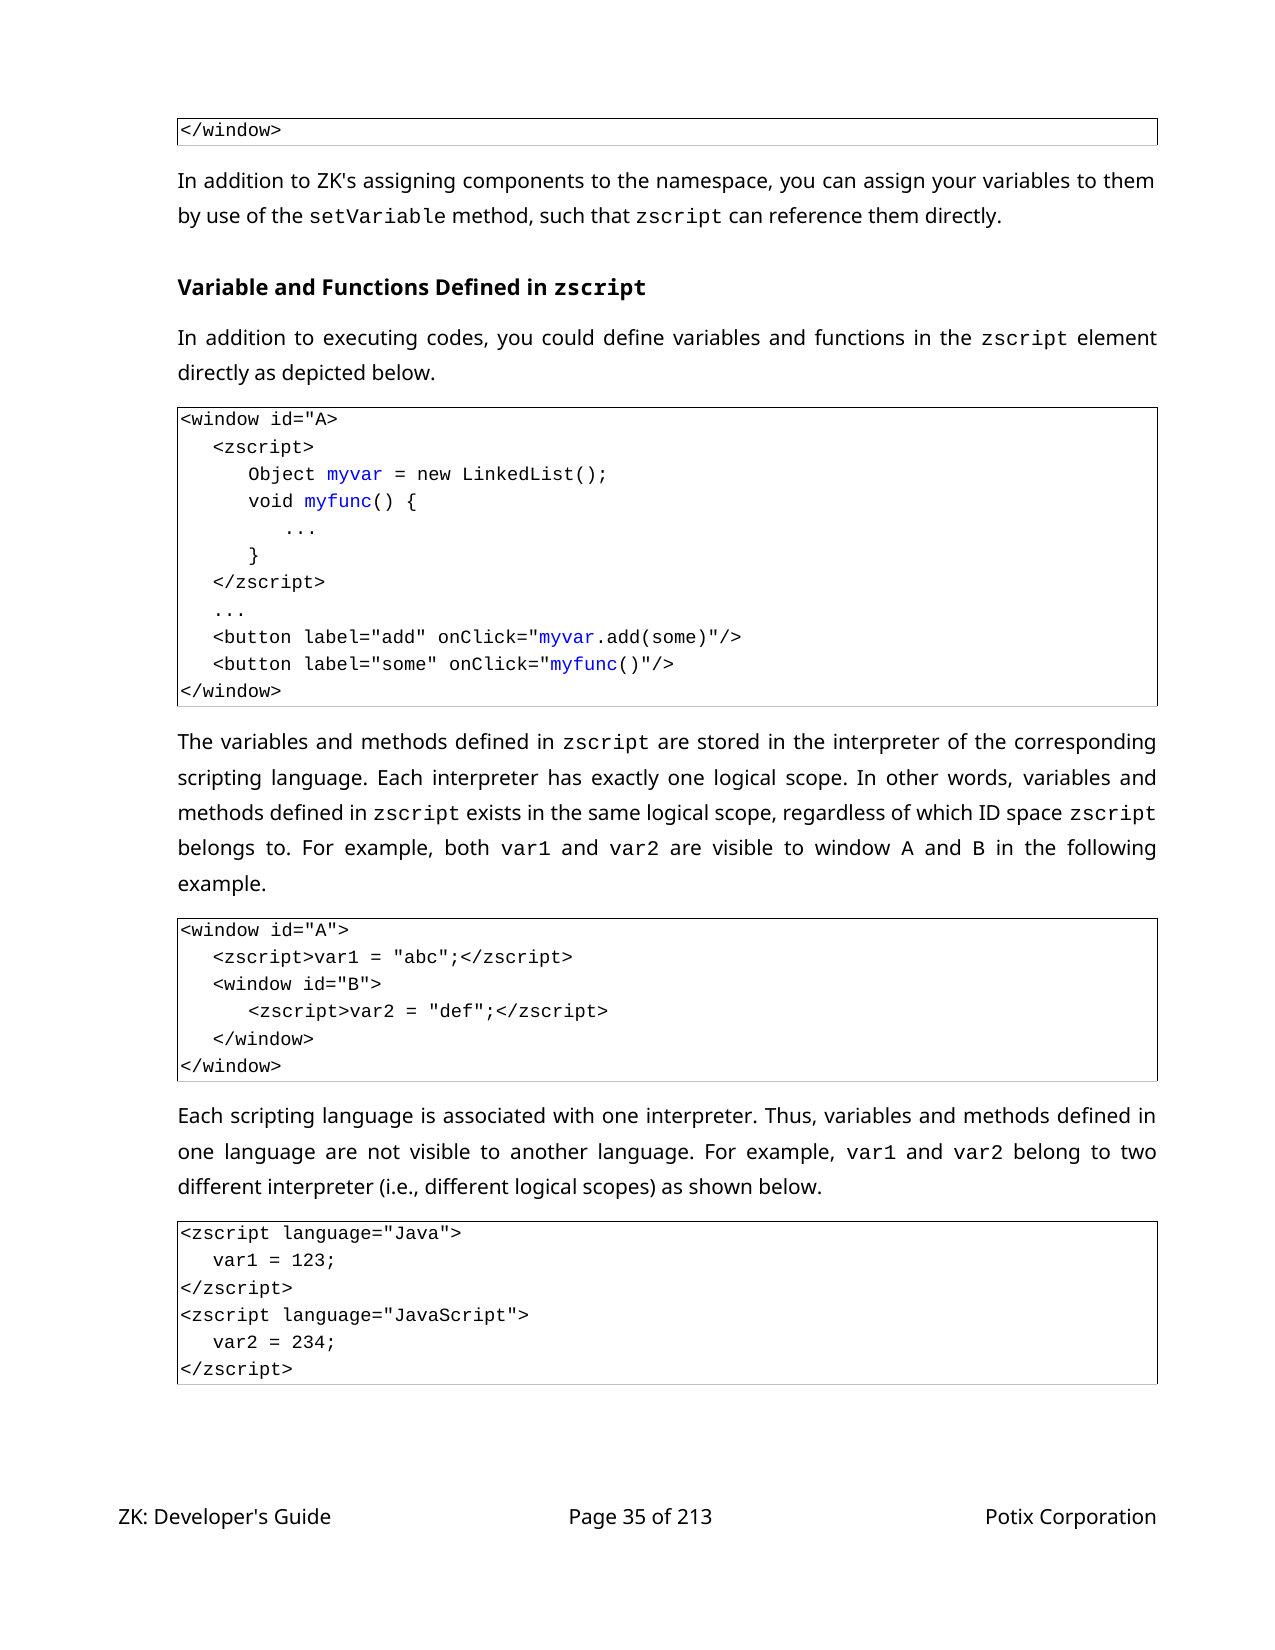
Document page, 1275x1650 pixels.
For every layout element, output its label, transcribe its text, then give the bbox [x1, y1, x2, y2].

text </window> [178, 679, 1157, 706]
text <zscript>var2 = "def";</zscript> [178, 999, 1157, 1023]
text Each scripting language is associated with one interpreter. Thus, variables and methods defined in one language are not visible to another language. For example, var1 and var2 belong to two different interpreter (i.e., different logical scopes) as shown below. [177, 1102, 1157, 1201]
text <button label="add" onClick="myvar.add(some)"/> [178, 625, 1157, 649]
text var1 = 123; [178, 1248, 1157, 1273]
text <window id="A> [178, 408, 1157, 432]
text </window> [178, 119, 1157, 145]
text <window id="A"> [178, 919, 1157, 942]
text <zscript>var1 = "abc";</zscript> [178, 945, 1157, 969]
text <window id="B"> [178, 972, 1157, 996]
text </zscript> [178, 1357, 1157, 1384]
text </zscript> [178, 570, 1157, 595]
text </window> [178, 1026, 1157, 1051]
text var2 = 234; [178, 1330, 1157, 1354]
text <zscript> [178, 434, 1157, 459]
text <zscript language="Java"> [178, 1222, 1157, 1245]
text ... [178, 598, 1157, 622]
subtitle Variable and Functions Defined in zscript [177, 272, 1157, 302]
text In addition to ZK's assigning components to the namespace, you can assign your variables to them by use of the setVariable method, such that zscript can reference them directly. [177, 166, 1157, 230]
text Object myvar = new LinkedList(); [178, 462, 1157, 486]
text </zscript> [178, 1276, 1157, 1300]
text void myfunc() { [178, 489, 1157, 513]
text } [178, 543, 1157, 567]
text <zscript language="JavaScript"> [178, 1303, 1157, 1327]
text The variables and methods defined in zscript are stored in the interpreter of the corresponding scripting language. Each interpreter has exactly one logical scope. In other words, variables and methods defined in zscript exists in the same logical scope, regardless of which ID space zscript belongs to. For example, both var1 and var2 are visible to window A and B in the following example. [177, 727, 1157, 897]
text ... [178, 516, 1157, 540]
text <button label="some" onClick="myfunc()"/> [178, 652, 1157, 676]
text </window> [178, 1054, 1157, 1081]
text In addition to executing codes, you could define variables and functions in the zscript element directly as depicted below. [177, 323, 1157, 387]
